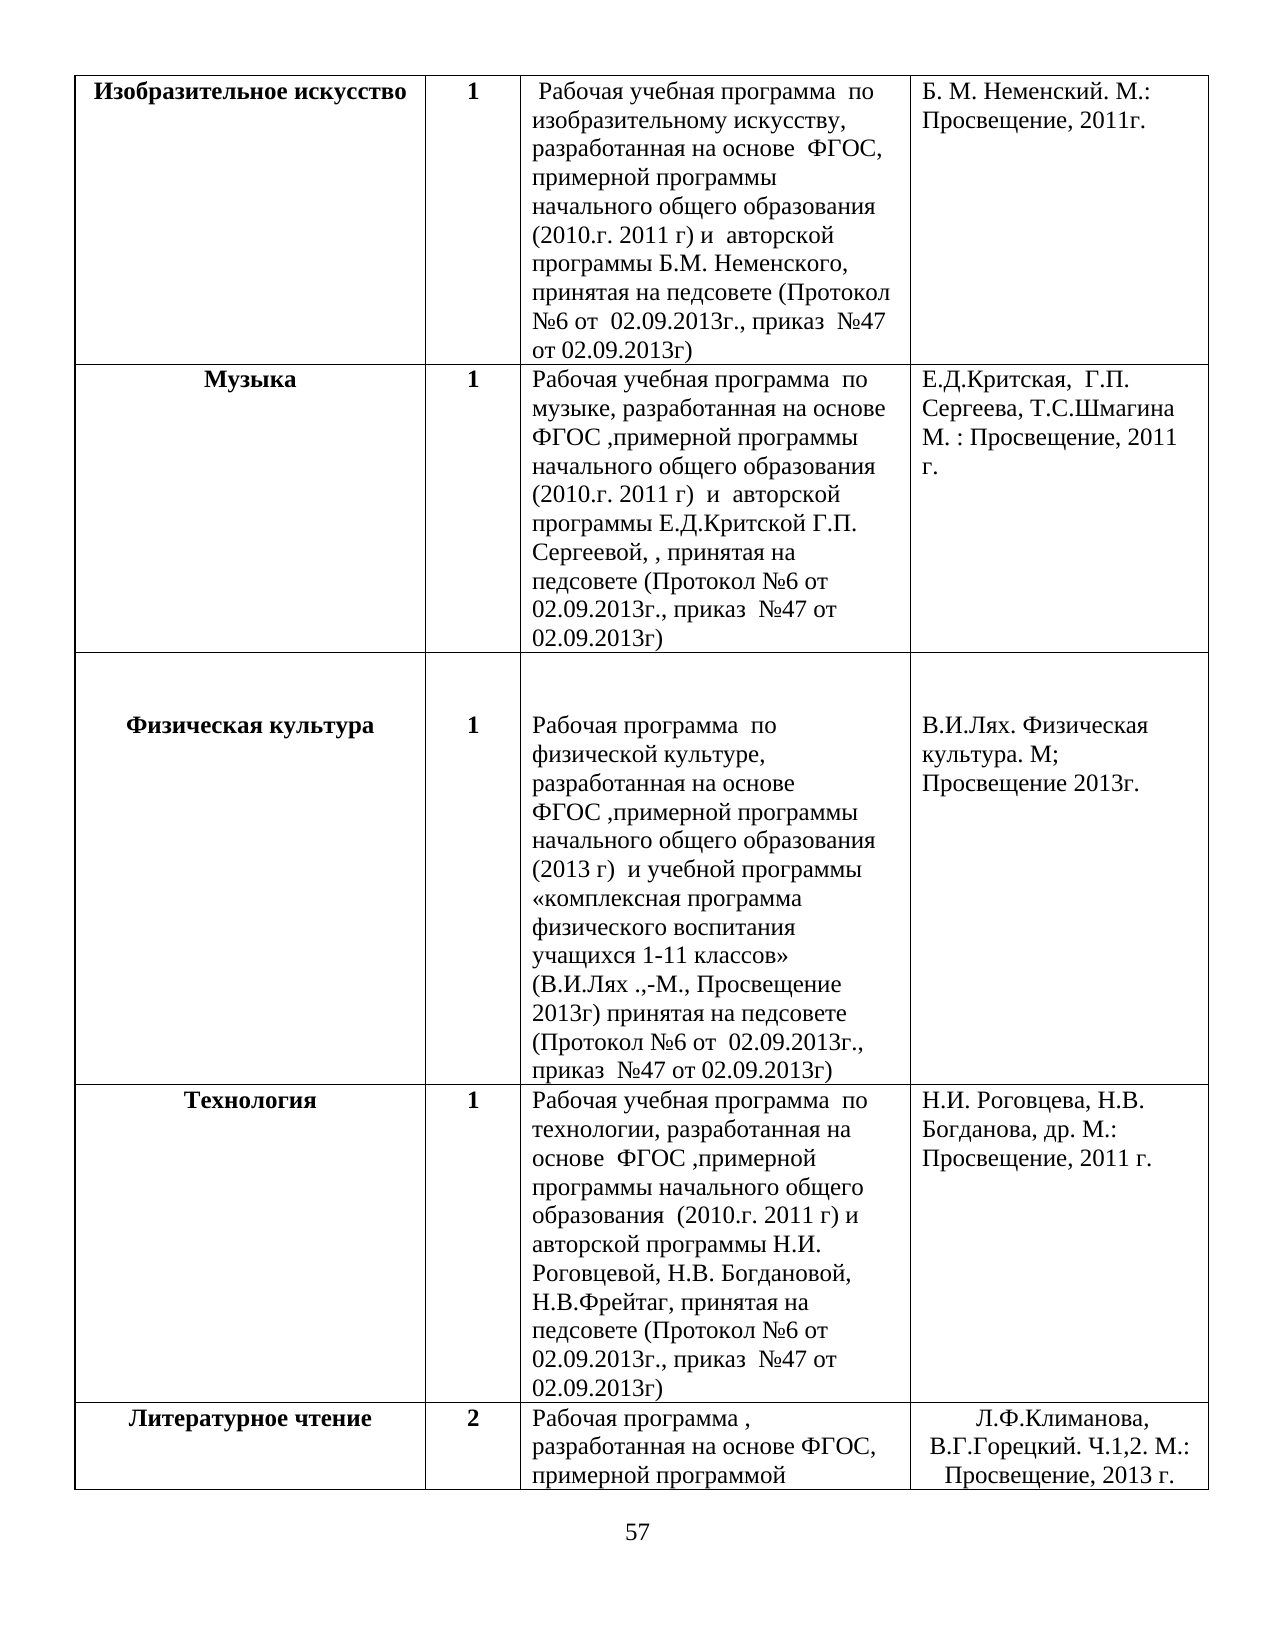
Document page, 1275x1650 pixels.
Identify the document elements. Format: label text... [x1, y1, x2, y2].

table_cell Б. М. Неменский. М.: Просвещение, 2011г. [911, 76, 1208, 363]
table_cell В.И.Лях. Физическая культура. М; Просвещение 2013г. [911, 653, 1208, 1084]
table_cell Музыка [76, 365, 425, 652]
table_cell 1 [426, 365, 520, 652]
table_cell Рабочая программа по физической культуре, разработанная на основе ФГОС ,примерной программы начального общего образования (2013 г) и учебной программы «комплексная программа физического воспитания учащихся 1-11 классов» (В.И.Лях .,-М., Просвещение 2013г) принятая на педсовете (Протокол №6 от 02.09.2013г., приказ №47 от 02.09.2013г) [521, 653, 910, 1084]
table_cell Изобразительное искусство [76, 76, 425, 363]
table_cell Литературное чтение [76, 1403, 425, 1489]
table_cell Рабочая учебная программа по технологии, разработанная на основе ФГОС ,примерной программы начального общего образования (2010.г. 2011 г) и авторской программы Н.И. Роговцевой, Н.В. Богдановой, Н.В.Фрейтаг, принятая на педсовете (Протокол №6 от 02.09.2013г., приказ №47 от 02.09.2013г) [521, 1085, 910, 1402]
table_cell 2 [426, 1403, 520, 1489]
table_cell Е.Д.Критская, Г.П. Сергеева, Т.С.Шмагина М. : Просвещение, 2011 г. [911, 365, 1208, 652]
table_cell Рабочая программа , разработанная на основе ФГОС, примерной программой [521, 1403, 910, 1489]
table_cell Л.Ф.Климанова, В.Г.Горецкий. Ч.1,2. М.: Просвещение, 2013 г. [911, 1403, 1208, 1489]
table_cell Н.И. Роговцева, Н.В. Богданова, др. М.: Просвещение, 2011 г. [911, 1085, 1208, 1402]
table_cell 1 [426, 1085, 520, 1402]
table_cell 1 [426, 76, 520, 363]
table_cell Физическая культура [76, 653, 425, 1084]
table_cell 1 [426, 653, 520, 1084]
table_cell Рабочая учебная программа по изобразительному искусству, разработанная на основе ФГОС, примерной программы начального общего образования (2010.г. 2011 г) и авторской программы Б.М. Неменского, принятая на педсовете (Протокол №6 от 02.09.2013г., приказ №47 от 02.09.2013г) [521, 76, 910, 363]
table_cell Рабочая учебная программа по музыке, разработанная на основе ФГОС ,примерной программы начального общего образования (2010.г. 2011 г) и авторской программы Е.Д.Критской Г.П. Сергеевой, , принятая на педсовете (Протокол №6 от 02.09.2013г., приказ №47 от 02.09.2013г) [521, 365, 910, 652]
table_cell Технология [76, 1085, 425, 1402]
